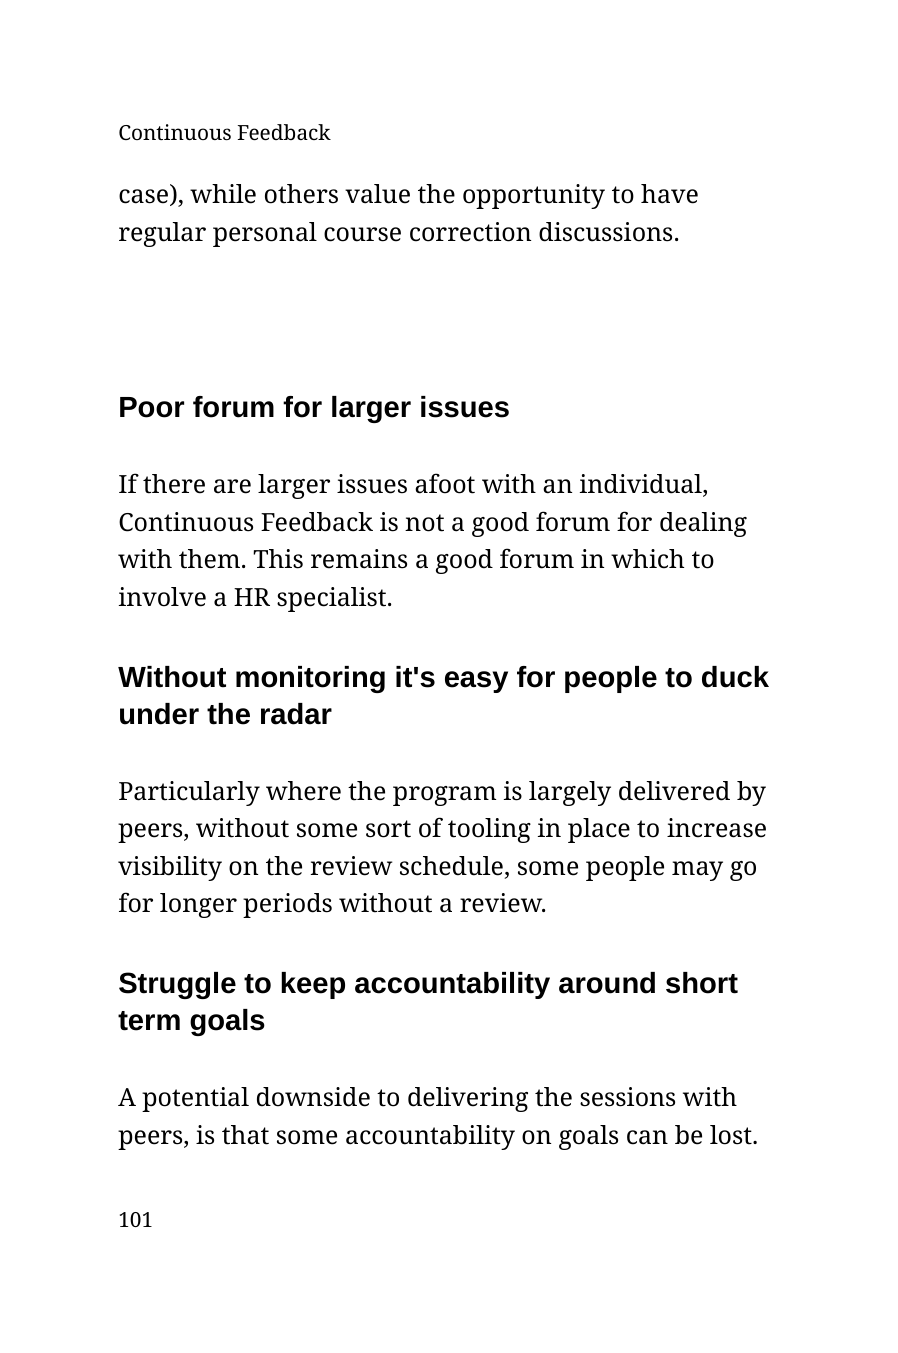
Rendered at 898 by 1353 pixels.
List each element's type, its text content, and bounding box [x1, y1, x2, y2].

text case), while others value the opportunity to have regular personal course correction discussions. [118, 177, 779, 248]
text If there are larger issues afoot with an individual, Continuous Feedback is not a good forum for dealing with them. This remains a good forum in which to involve a HR specialist. [118, 467, 779, 613]
subtitle Struggle to keep accountability around short term goals [118, 966, 779, 1037]
subtitle Poor forum for larger issues [118, 390, 779, 424]
text A potential downside to delivering the sessions with peers, is that some accountability on goals can be lost. [118, 1080, 779, 1151]
subtitle Without monitoring it's easy for people to duck under the radar [118, 660, 779, 730]
text Particularly where the program is largely delivered by peers, without some sort of tooling in place to increase visibility on the review schedule, some people may go for longer periods without a review. [118, 773, 779, 920]
